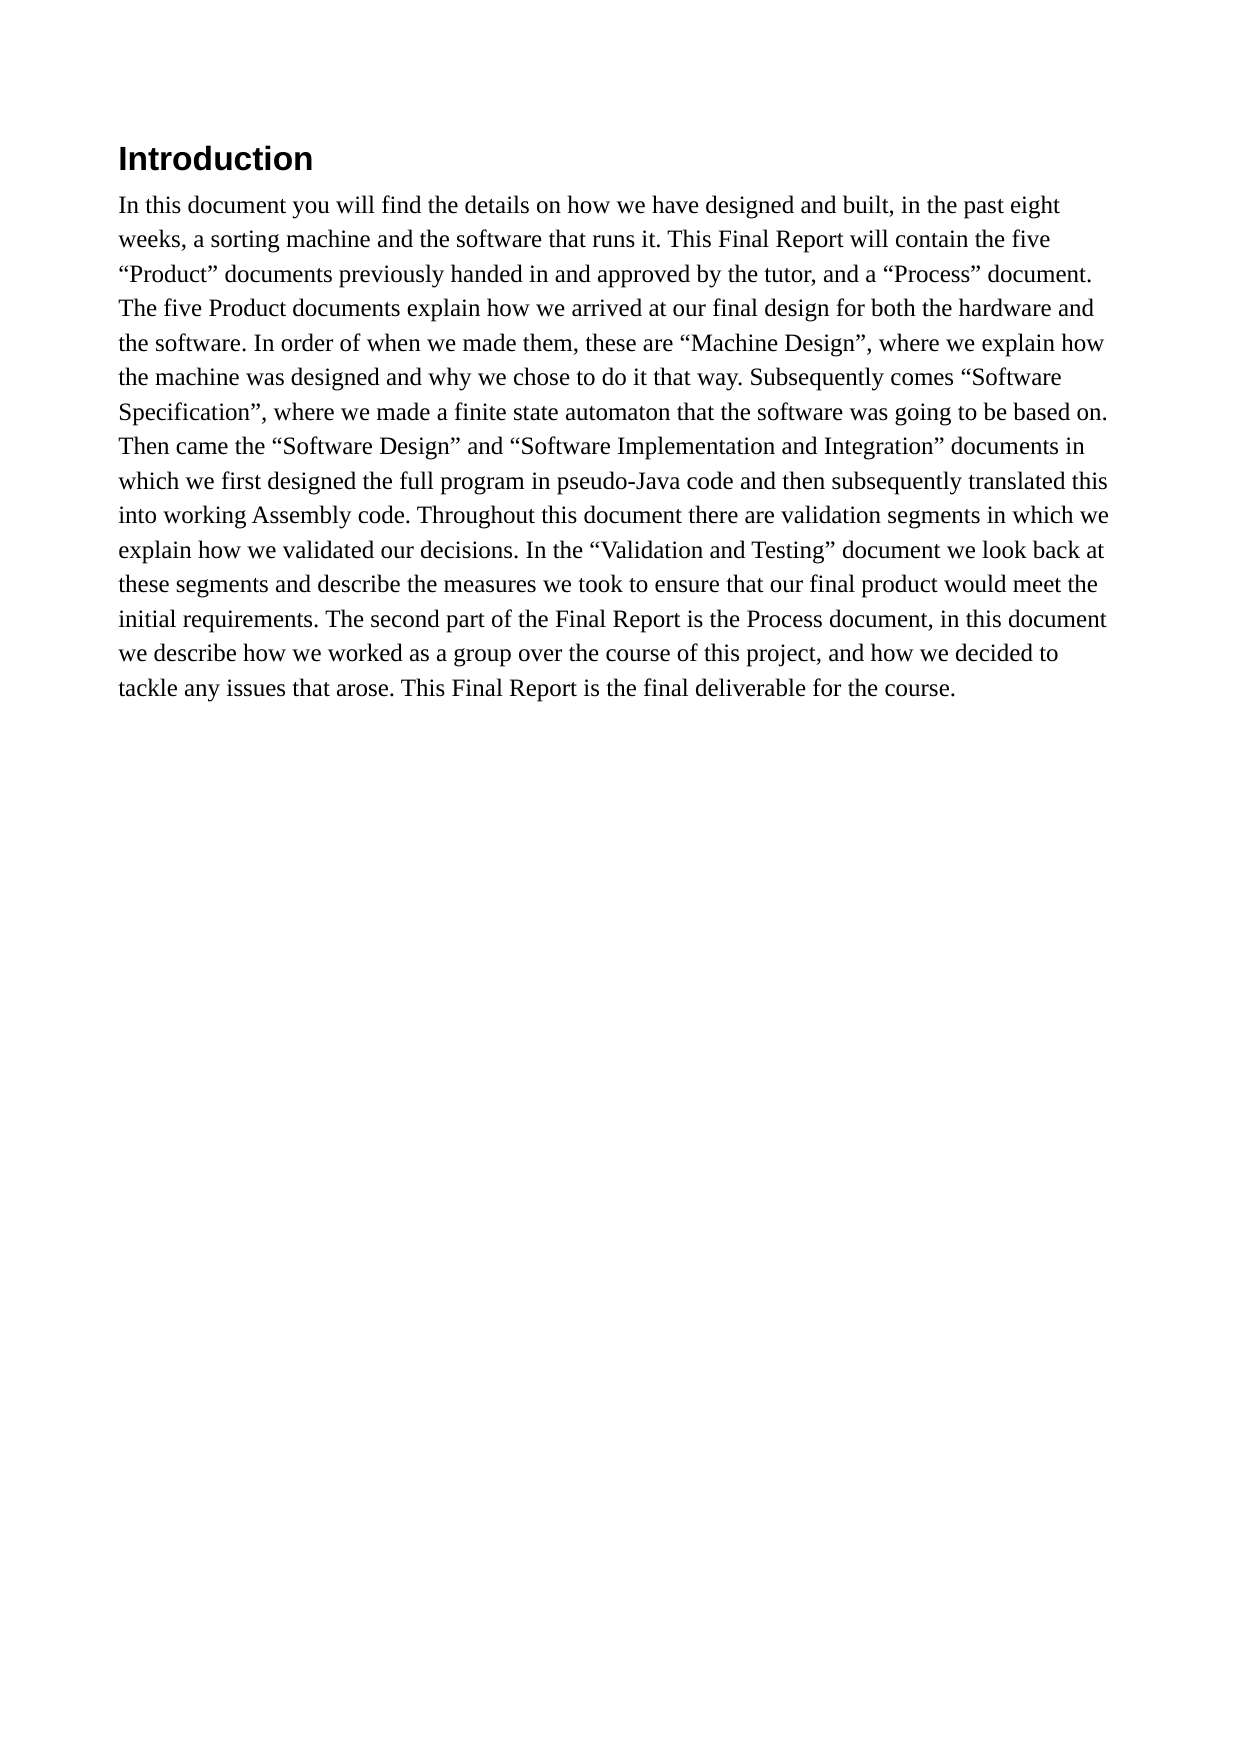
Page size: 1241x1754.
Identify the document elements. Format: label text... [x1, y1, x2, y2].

text In this document you will find the details on how we have designed and built, in the past eight weeks, a sorting machine and the software that runs it. This Final Report will contain the five “Product” documents previously handed in and approved by the tutor, and a “Process” document. The five Product documents explain how we arrived at our final design for both the hardware and the software. In order of when we made them, these are “Machine Design”, where we explain how the machine was designed and why we chose to do it that way. Subsequently comes “Software Specification”, where we made a finite state automaton that the software was going to be based on. Then came the “Software Design” and “Software Implementation and Integration” documents in which we first designed the full program in pseudo-Java code and then subsequently translated this into working Assembly code. Throughout this document there are validation segments in which we explain how we validated our decisions. In the “Validation and Testing” document we look back at these segments and describe the measures we took to ensure that our final product would meet the initial requirements. The second part of the Final Report is the Process document, in this document we describe how we worked as a group over the course of this project, and how we decided to tackle any issues that arose. This Final Report is the final deliverable for the course. [118, 190, 1122, 702]
subtitle Introduction [118, 139, 1122, 178]
